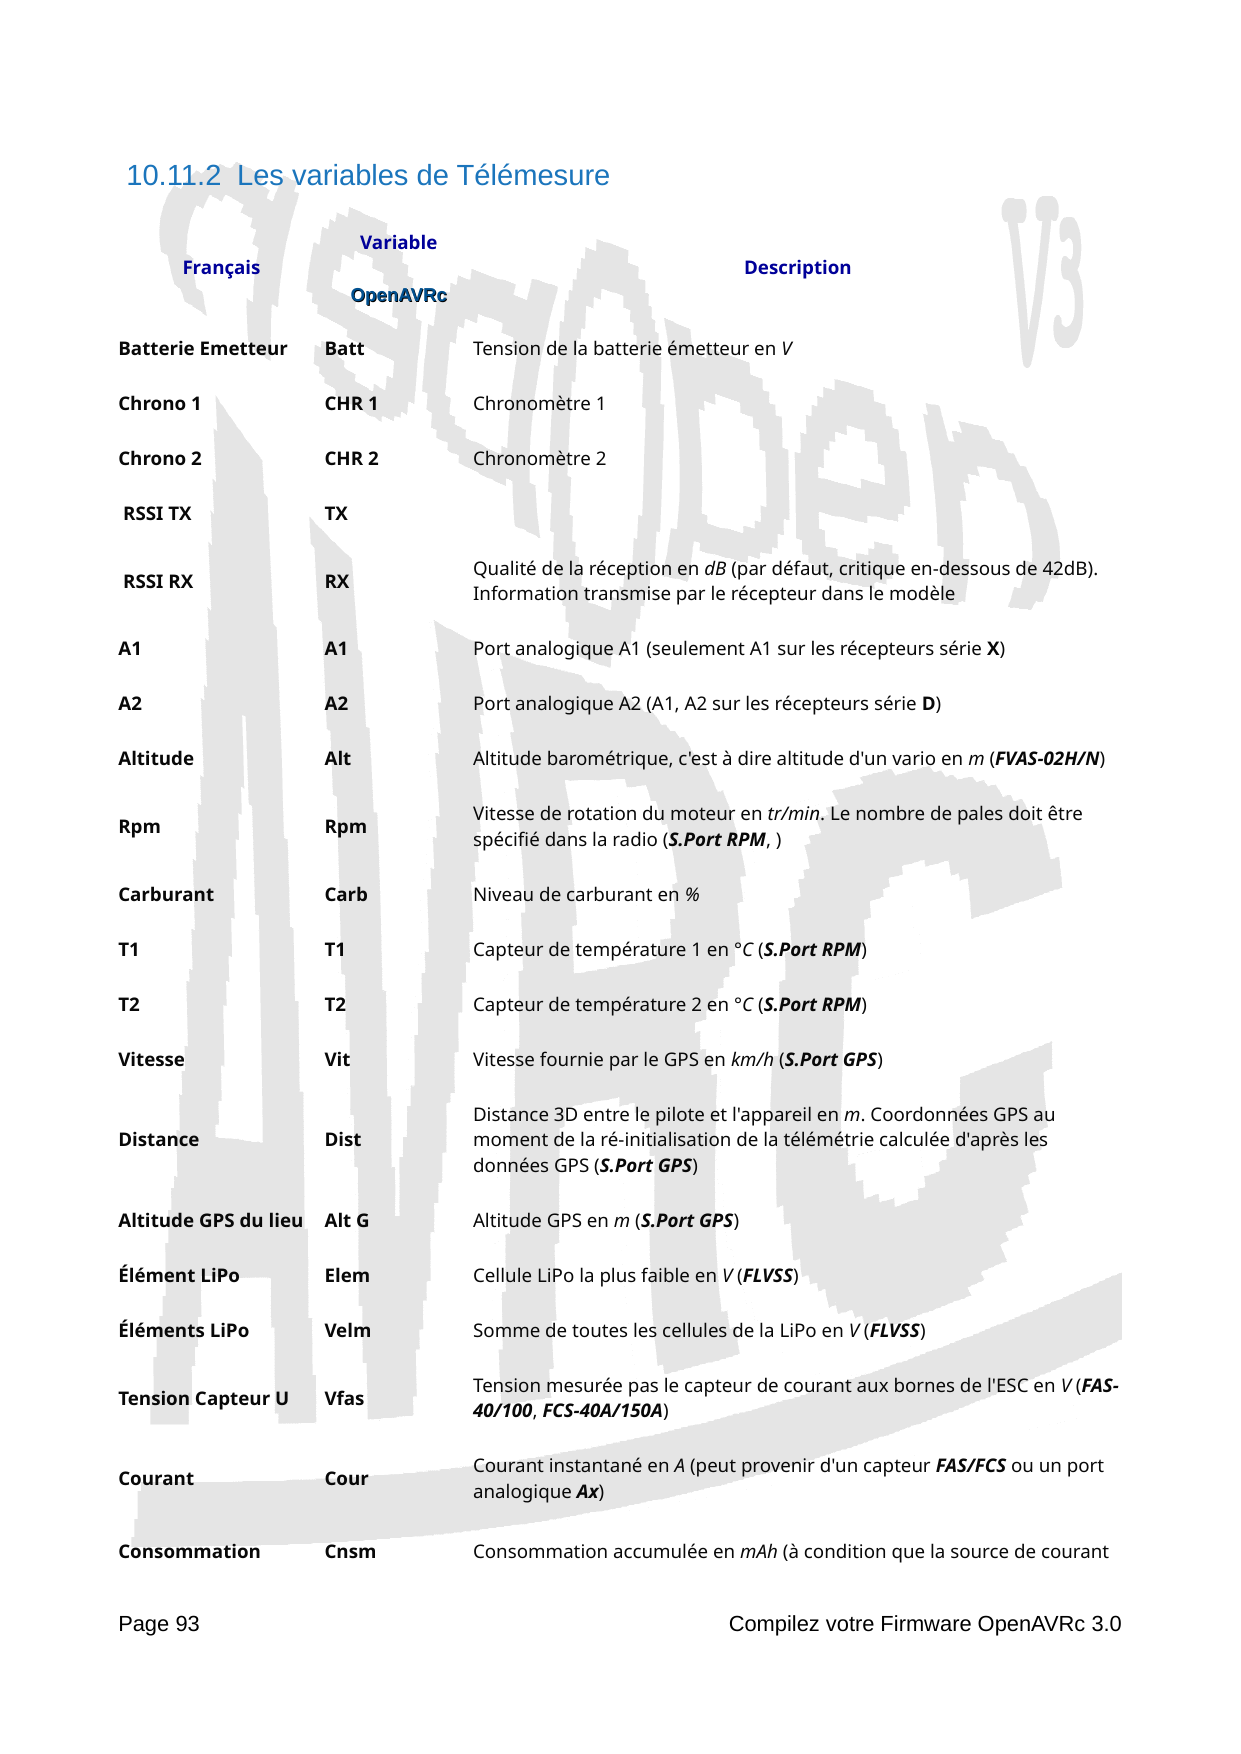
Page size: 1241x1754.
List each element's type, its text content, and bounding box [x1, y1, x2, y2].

table_cell TX [324, 500, 473, 555]
table_cell Cnsm [324, 1533, 473, 1569]
table_cell Consommation [118, 1533, 324, 1569]
table_cell Tension mesurée pas le capteur de courant aux bornes de l'ESC en V (FAS-40/100, FCS-40A/150A) [473, 1372, 1123, 1453]
table_cell Elem [324, 1262, 473, 1317]
table_cell Chronomètre 1 [473, 390, 1123, 445]
table_cell Distance 3D entre le pilote et l'appareil en m. Coordonnées GPS au moment de la ré-initialisation de la télémétrie calculée d'après les données GPS (S.Port GPS) [473, 1101, 1123, 1207]
table_cell Rpm [118, 801, 324, 881]
table_cell Courant instantané en A (peut provenir d'un capteur FAS/FCS ou un port analogique Ax) [473, 1453, 1123, 1533]
table_cell A1 [118, 636, 324, 691]
table_cell Éléments LiPo [118, 1317, 324, 1372]
table_cell Niveau de carburant en % [473, 881, 1123, 936]
table_cell Carb [324, 881, 473, 936]
table_cell CHR 2 [324, 445, 473, 500]
table_cell Altitude barométrique, c'est à dire altitude d'un vario en m (FVAS-02H/N) [473, 746, 1123, 801]
table_header Variable OpenAVRc [324, 229, 473, 335]
table_cell Vfas [324, 1372, 473, 1453]
table_cell T1 [118, 936, 324, 991]
table_cell Dist [324, 1101, 473, 1207]
table_cell Qualité de la réception en dB (par défaut, critique en-dessous de 42dB). Information transmise par le récepteur dans le modèle [473, 555, 1123, 636]
table_cell Vitesse fournie par le GPS en km/h (S.Port GPS) [473, 1046, 1123, 1101]
table_header Français [118, 229, 324, 335]
table_cell Alt [324, 746, 473, 801]
table_cell Alt G [324, 1207, 473, 1262]
table_cell Velm [324, 1317, 473, 1372]
table_cell Port analogique A1 (seulement A1 sur les récepteurs série X) [473, 636, 1123, 691]
table_cell Batterie Emetteur [118, 335, 324, 390]
table_header Description [473, 229, 1123, 335]
table_cell Tension de la batterie émetteur en V [473, 335, 1123, 390]
table_cell Altitude GPS en m (S.Port GPS) [473, 1207, 1123, 1262]
table_cell Courant [118, 1453, 324, 1533]
table_cell Vitesse [118, 1046, 324, 1101]
table_cell A2 [118, 691, 324, 746]
table_cell Batt [324, 335, 473, 390]
table_cell Chronomètre 2 [473, 445, 1123, 500]
table_cell Chrono 2 [118, 445, 324, 500]
table_cell Élément LiPo [118, 1262, 324, 1317]
table_cell Vitesse de rotation du moteur en tr/min. Le nombre de pales doit être spécifié dans la radio (S.Port RPM, ) [473, 801, 1123, 881]
table_cell T2 [118, 991, 324, 1046]
table_cell Somme de toutes les cellules de la LiPo en V (FLVSS) [473, 1317, 1123, 1372]
table_cell Carburant [118, 881, 324, 936]
table_cell RX [324, 555, 473, 636]
table_cell Capteur de température 1 en °C (S.Port RPM) [473, 936, 1123, 991]
table_cell Altitude GPS du lieu [118, 1207, 324, 1262]
table_cell Capteur de température 2 en °C (S.Port RPM) [473, 991, 1123, 1046]
table_cell Altitude [118, 746, 324, 801]
table_cell Port analogique A2 (A1, A2 sur les récepteurs série D) [473, 691, 1123, 746]
table_cell RSSI TX [118, 500, 324, 555]
table_cell CHR 1 [324, 390, 473, 445]
table_cell Cellule LiPo la plus faible en V (FLVSS) [473, 1262, 1123, 1317]
table_cell A1 [324, 636, 473, 691]
table_cell Tension Capteur U [118, 1372, 324, 1453]
table_cell Distance [118, 1101, 324, 1207]
table_cell A2 [324, 691, 473, 746]
table_cell [473, 500, 1123, 555]
table_cell Cour [324, 1453, 473, 1533]
subtitle Les variables de Télémesure [118, 158, 1122, 191]
table_cell Consommation accumulée en mAh (à condition que la source de courant [473, 1533, 1123, 1569]
table_cell Chrono 1 [118, 390, 324, 445]
table_cell Rpm [324, 801, 473, 881]
table_cell T2 [324, 991, 473, 1046]
table_cell T1 [324, 936, 473, 991]
table_cell Vit [324, 1046, 473, 1101]
table_cell RSSI RX [118, 555, 324, 636]
